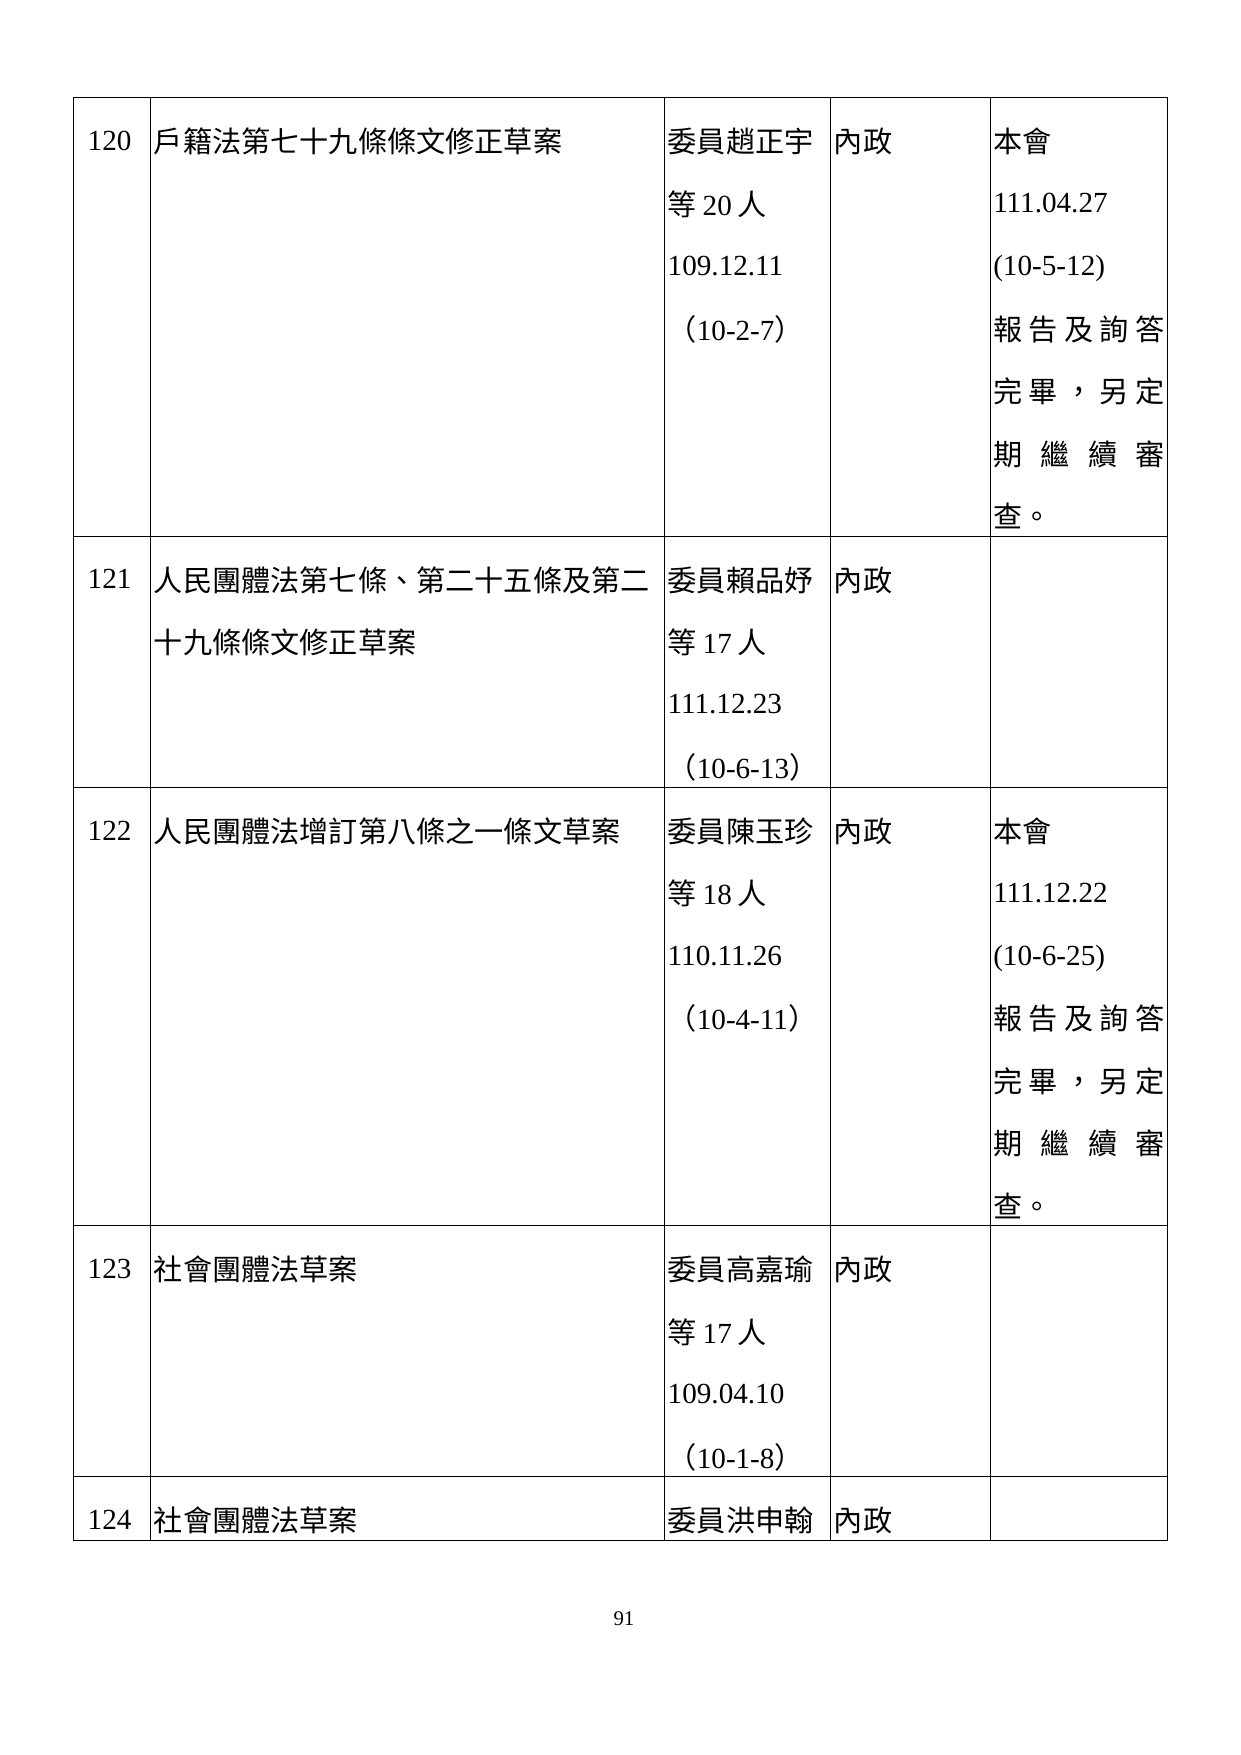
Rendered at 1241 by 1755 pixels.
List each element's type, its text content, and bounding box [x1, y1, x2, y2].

table_cell 委員陳玉珍等18人 110.11.26 （10-4-11） [665, 788, 830, 1225]
table_cell 本會 111.04.27 (10-5-12) 報告及詢答完畢，另定期繼續審查。 [991, 98, 1167, 536]
table_cell [991, 1477, 1167, 1540]
table_cell 內政 [831, 537, 990, 787]
table_cell [74, 788, 150, 1225]
table_cell [74, 1226, 150, 1476]
table_cell 內政 [831, 1226, 990, 1476]
table_cell [74, 1477, 150, 1540]
table_cell 本會 111.12.22 (10-6-25) 報告及詢答完畢，另定期繼續審查。 [991, 788, 1167, 1225]
table_cell 委員趙正宇等20人 109.12.11 （10-2-7） [665, 98, 830, 536]
table_cell 內政 [831, 98, 990, 536]
table_cell 委員賴品妤等17人 111.12.23 （10-6-13） [665, 537, 830, 787]
table_cell 社會團體法草案 [151, 1226, 664, 1476]
table_cell 人民團體法第七條、第二十五條及第二十九條條文修正草案 [151, 537, 664, 787]
table_cell [74, 537, 150, 787]
table_cell 委員洪申翰 [665, 1477, 830, 1540]
table_cell 戶籍法第七十九條條文修正草案 [151, 98, 664, 536]
table_cell 社會團體法草案 [151, 1477, 664, 1540]
table_cell 內政 [831, 1477, 990, 1540]
table_cell 人民團體法增訂第八條之一條文草案 [151, 788, 664, 1225]
table_cell 內政 [831, 788, 990, 1225]
table_cell 委員高嘉瑜等17人 109.04.10 （10-1-8） [665, 1226, 830, 1476]
table_cell [991, 1226, 1167, 1476]
table_cell [991, 537, 1167, 787]
table_cell [74, 98, 150, 536]
